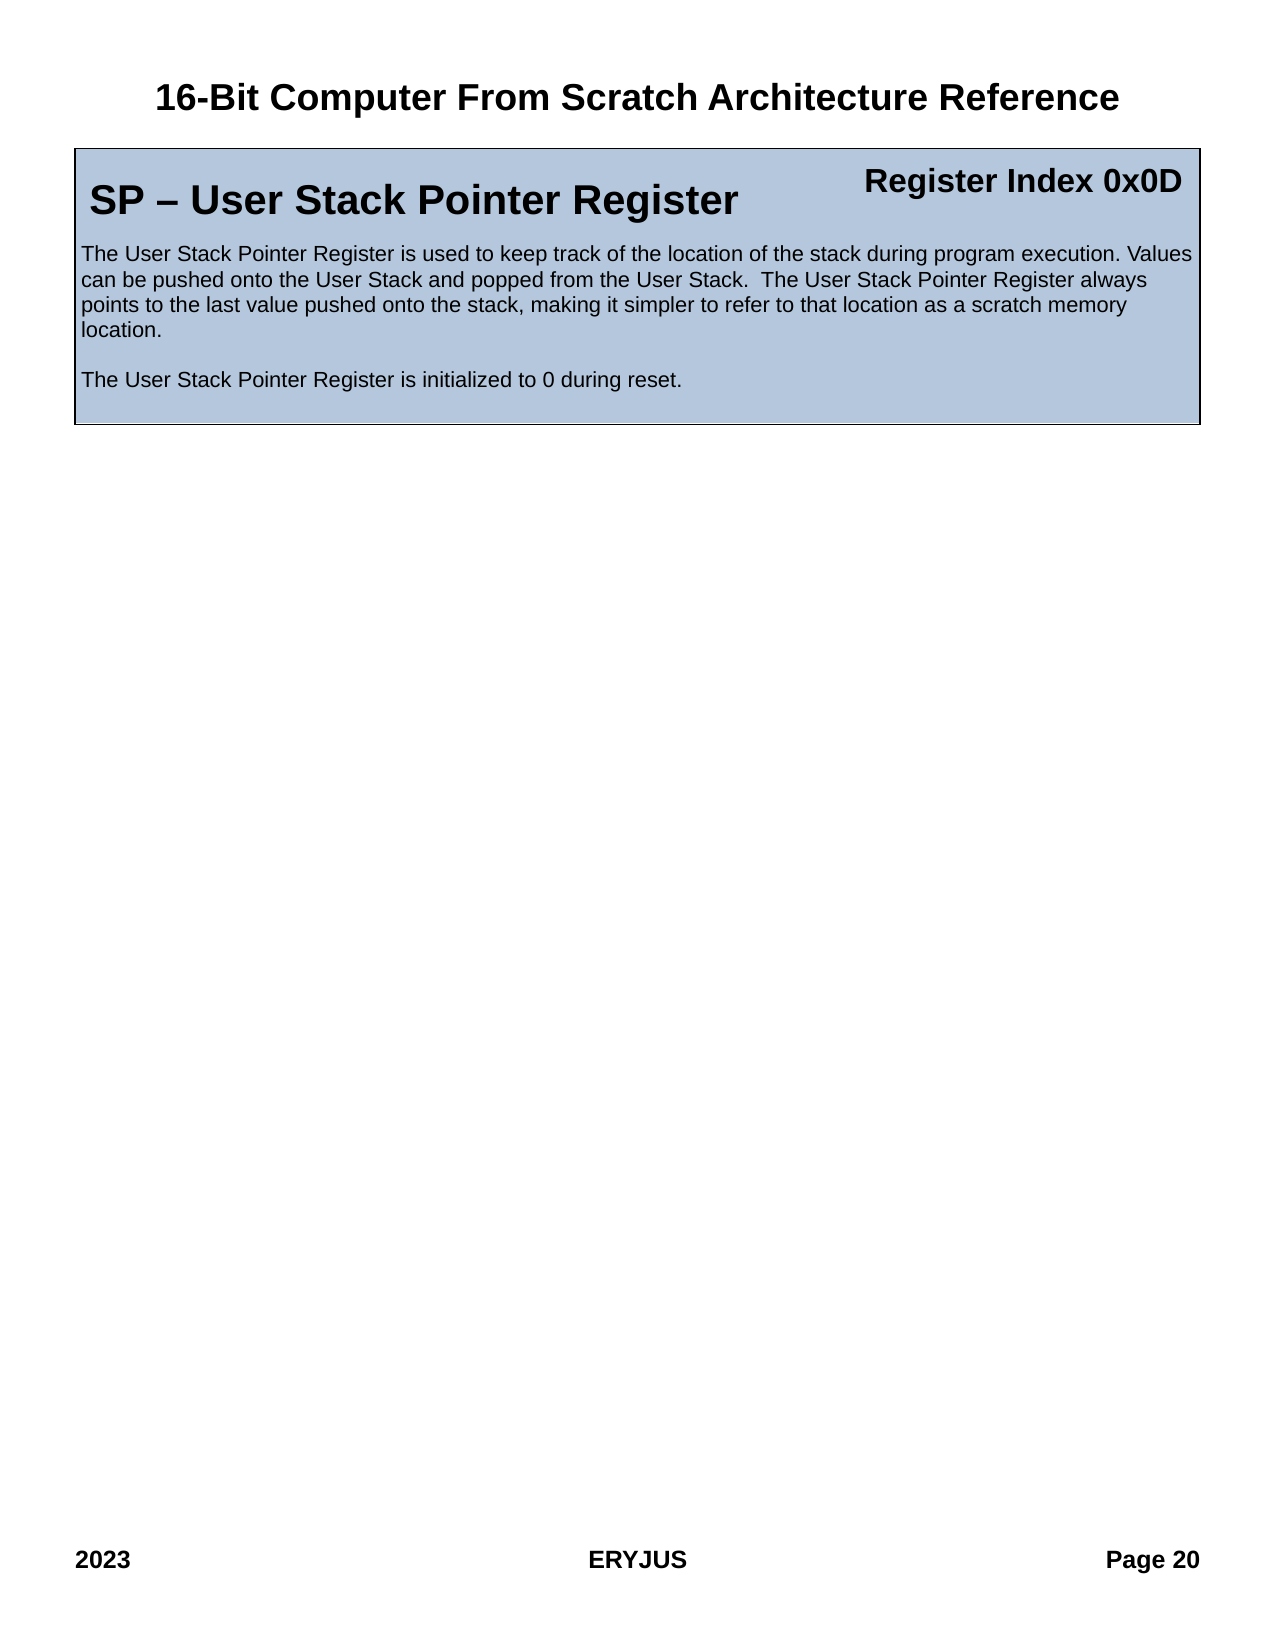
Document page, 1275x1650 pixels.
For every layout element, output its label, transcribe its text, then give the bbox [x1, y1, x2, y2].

table_header The User Stack Pointer Register is used to keep track of the location of the stack during program execution. Values can be pushed onto the User Stack and popped from the User Stack. The User Stack Pointer Register always points to the last value pushed onto the stack, making it simpler to refer to that location as a scratch memory location. The User Stack Pointer Register is initialized to 0 during reset. [76, 149, 1199, 423]
table_header Register Index 0x0D [858, 155, 1194, 241]
table_header SP – User Stack Pointer Register [83, 155, 858, 241]
